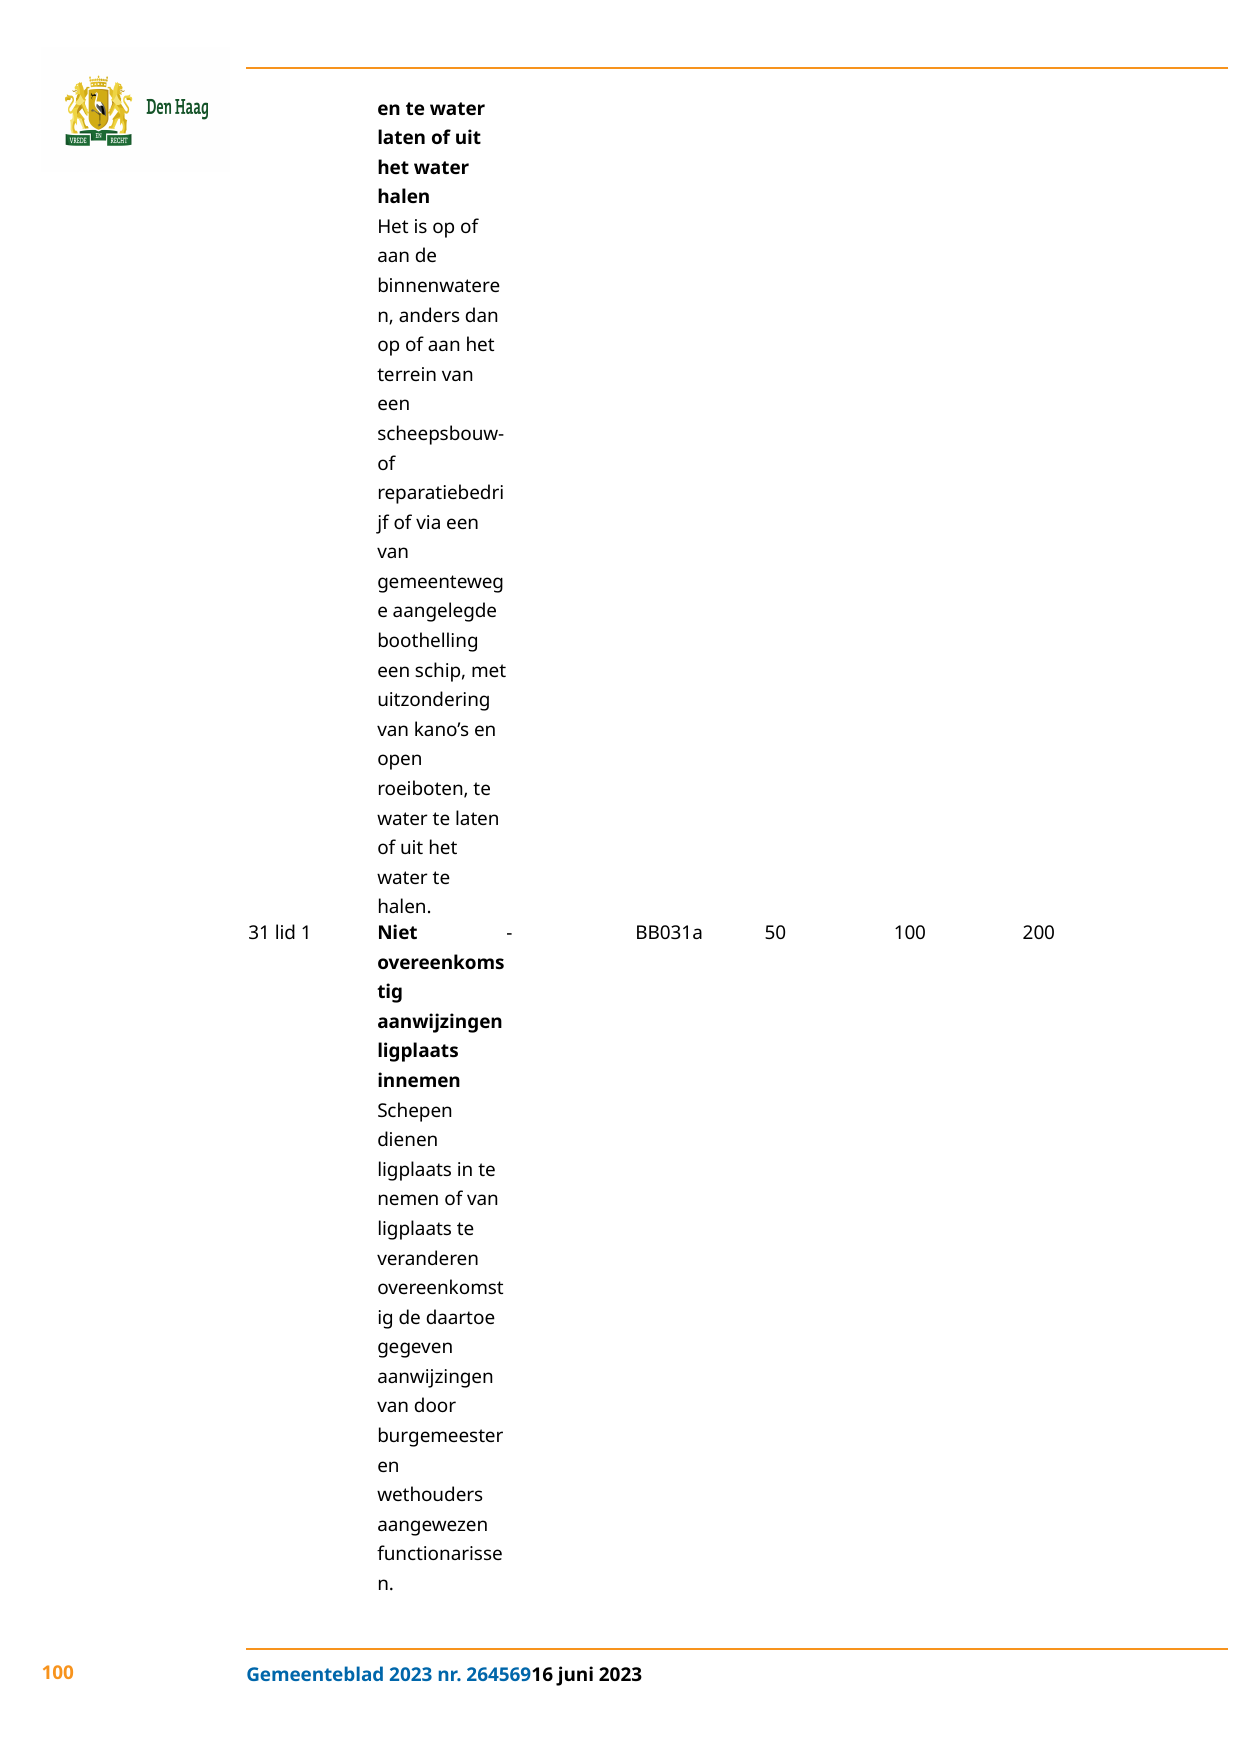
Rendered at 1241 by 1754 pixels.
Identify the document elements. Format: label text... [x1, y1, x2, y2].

table_cell [635, 95, 764, 919]
table_cell Niet overeenkomstig aanwijzingen ligplaats innemen Schepen dienen ligplaats in te nemen of van ligplaats te veranderen overeenkomstig de daartoe gegeven aanwijzingen van door burgemeester en wethouders aangewezen functionarissen. [377, 919, 506, 1596]
table_cell BB031a [635, 919, 764, 1596]
picture [41, 47, 231, 172]
table_cell 200 [1023, 919, 1152, 1596]
table_cell [764, 95, 893, 919]
table_cell - [506, 919, 635, 1596]
table_cell [1023, 95, 1152, 919]
table_cell [894, 95, 1022, 919]
table_cell [248, 95, 377, 919]
table_cell 31 lid 1 [248, 919, 377, 1596]
table_cell en te water laten of uit het water halen Het is op of aan de binnenwateren, anders dan op of aan het terrein van een scheepsbouw-of reparatiebedrijf of via een van gemeentewege aangelegde boothelling een schip, met uitzondering van kano’s en open roeiboten, te water te laten of uit het water te halen. [377, 95, 506, 919]
table_cell 50 [764, 919, 893, 1596]
table_cell 100 [894, 919, 1022, 1596]
table_cell - [506, 95, 635, 919]
